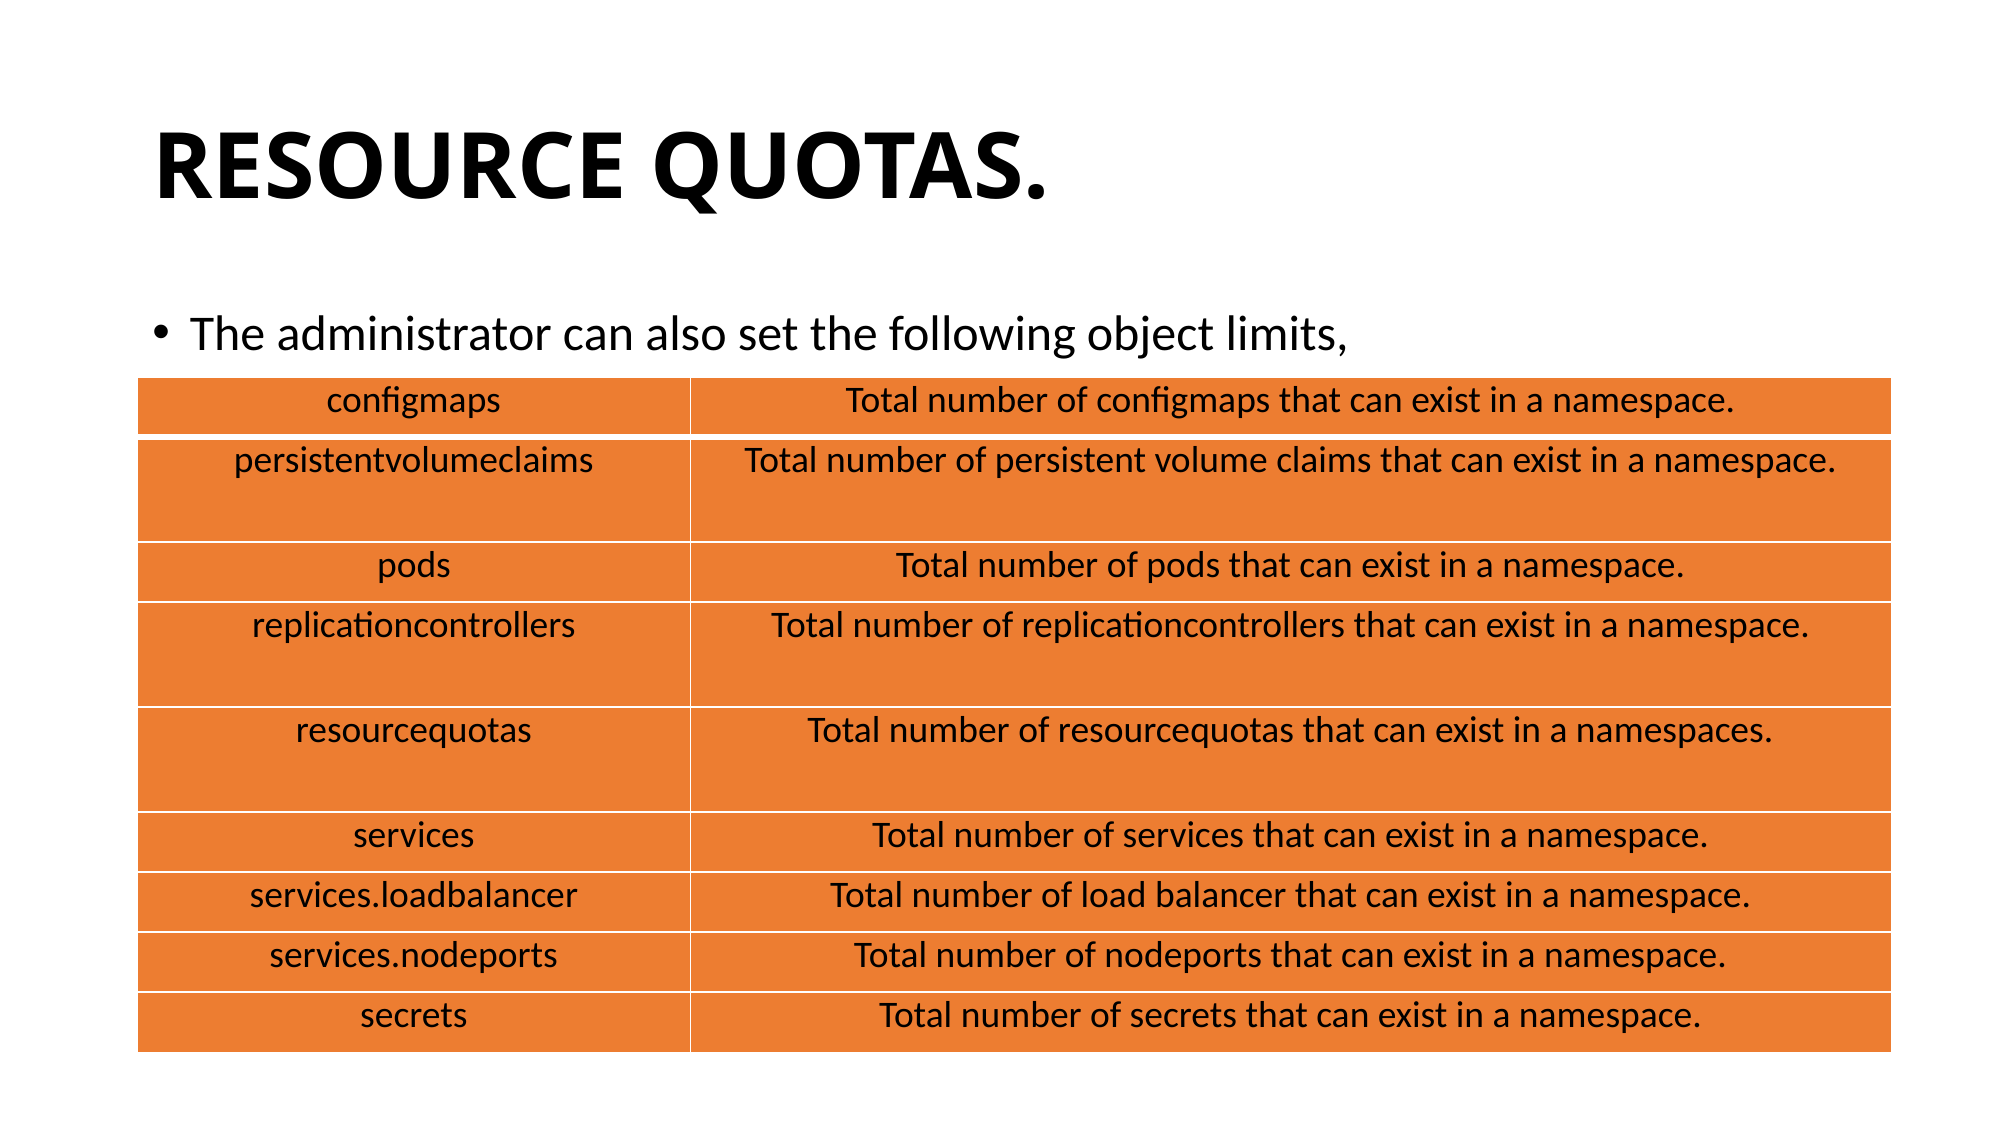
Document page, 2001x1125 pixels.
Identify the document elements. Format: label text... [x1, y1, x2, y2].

list The administrator can also set the following object limits, [137, 299, 1863, 376]
table_cell Total number of resourcequotas that can exist in a namespaces. [691, 708, 1891, 811]
table_cell replicationcontrollers [138, 603, 690, 706]
table_cell resourcequotas [138, 708, 690, 811]
table_header Total number of configmaps that can exist in a namespace. [691, 378, 1891, 434]
table_cell Total number of pods that can exist in a namespace. [691, 543, 1891, 601]
table_cell Total number of load balancer that can exist in a namespace. [691, 873, 1891, 931]
table_cell Total number of nodeports that can exist in a namespace. [691, 933, 1891, 991]
table_cell Total number of services that can exist in a namespace. [691, 813, 1891, 871]
table_cell Total number of replicationcontrollers that can exist in a namespace. [691, 603, 1891, 706]
table_cell services.nodeports [138, 933, 690, 991]
title RESOURCE QUOTAS. [137, 59, 1863, 278]
table_cell services.loadbalancer [138, 873, 690, 931]
table_cell Total number of persistent volume claims that can exist in a namespace. [691, 440, 1891, 541]
table_cell persistentvolumeclaims [138, 440, 690, 541]
table_cell services [138, 813, 690, 871]
table_header configmaps [138, 378, 690, 434]
table_cell secrets [138, 993, 690, 1052]
table_cell pods [138, 543, 690, 601]
table_cell Total number of secrets that can exist in a namespace. [691, 993, 1891, 1052]
